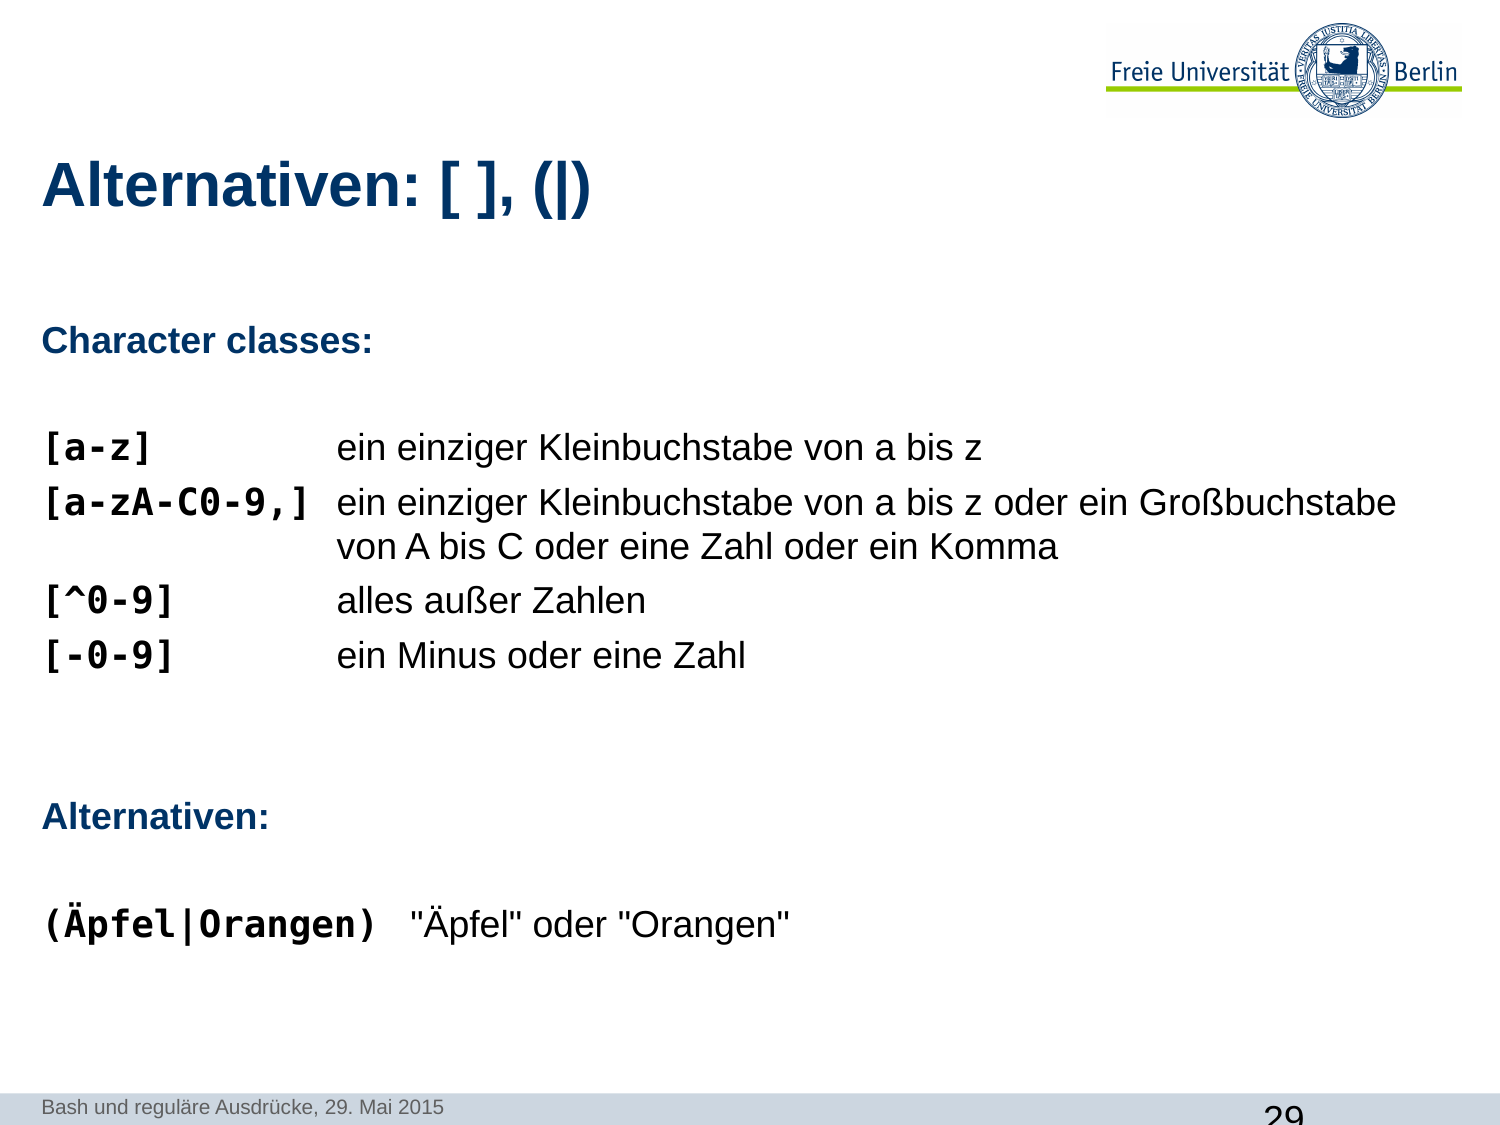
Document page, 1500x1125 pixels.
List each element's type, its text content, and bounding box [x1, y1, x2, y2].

title Alternativen: [ ], (|) [41, 149, 1460, 221]
list Character classes: [a-z] ein einziger Kleinbuchstabe von a bis z [a-zA-C0-9,] ein einziger Kleinbuchstabe von a bis z oder ein Großbuchstabe von A bis C oder eine Zahl oder ein Komma [^0-9] alles außer Zahlen [-0-9] ein Minus oder eine Zahl Alternativen: (Äpfel|Orangen) "Äpfel" oder "Orangen" [41, 265, 1460, 949]
picture [1106, 23, 1462, 118]
